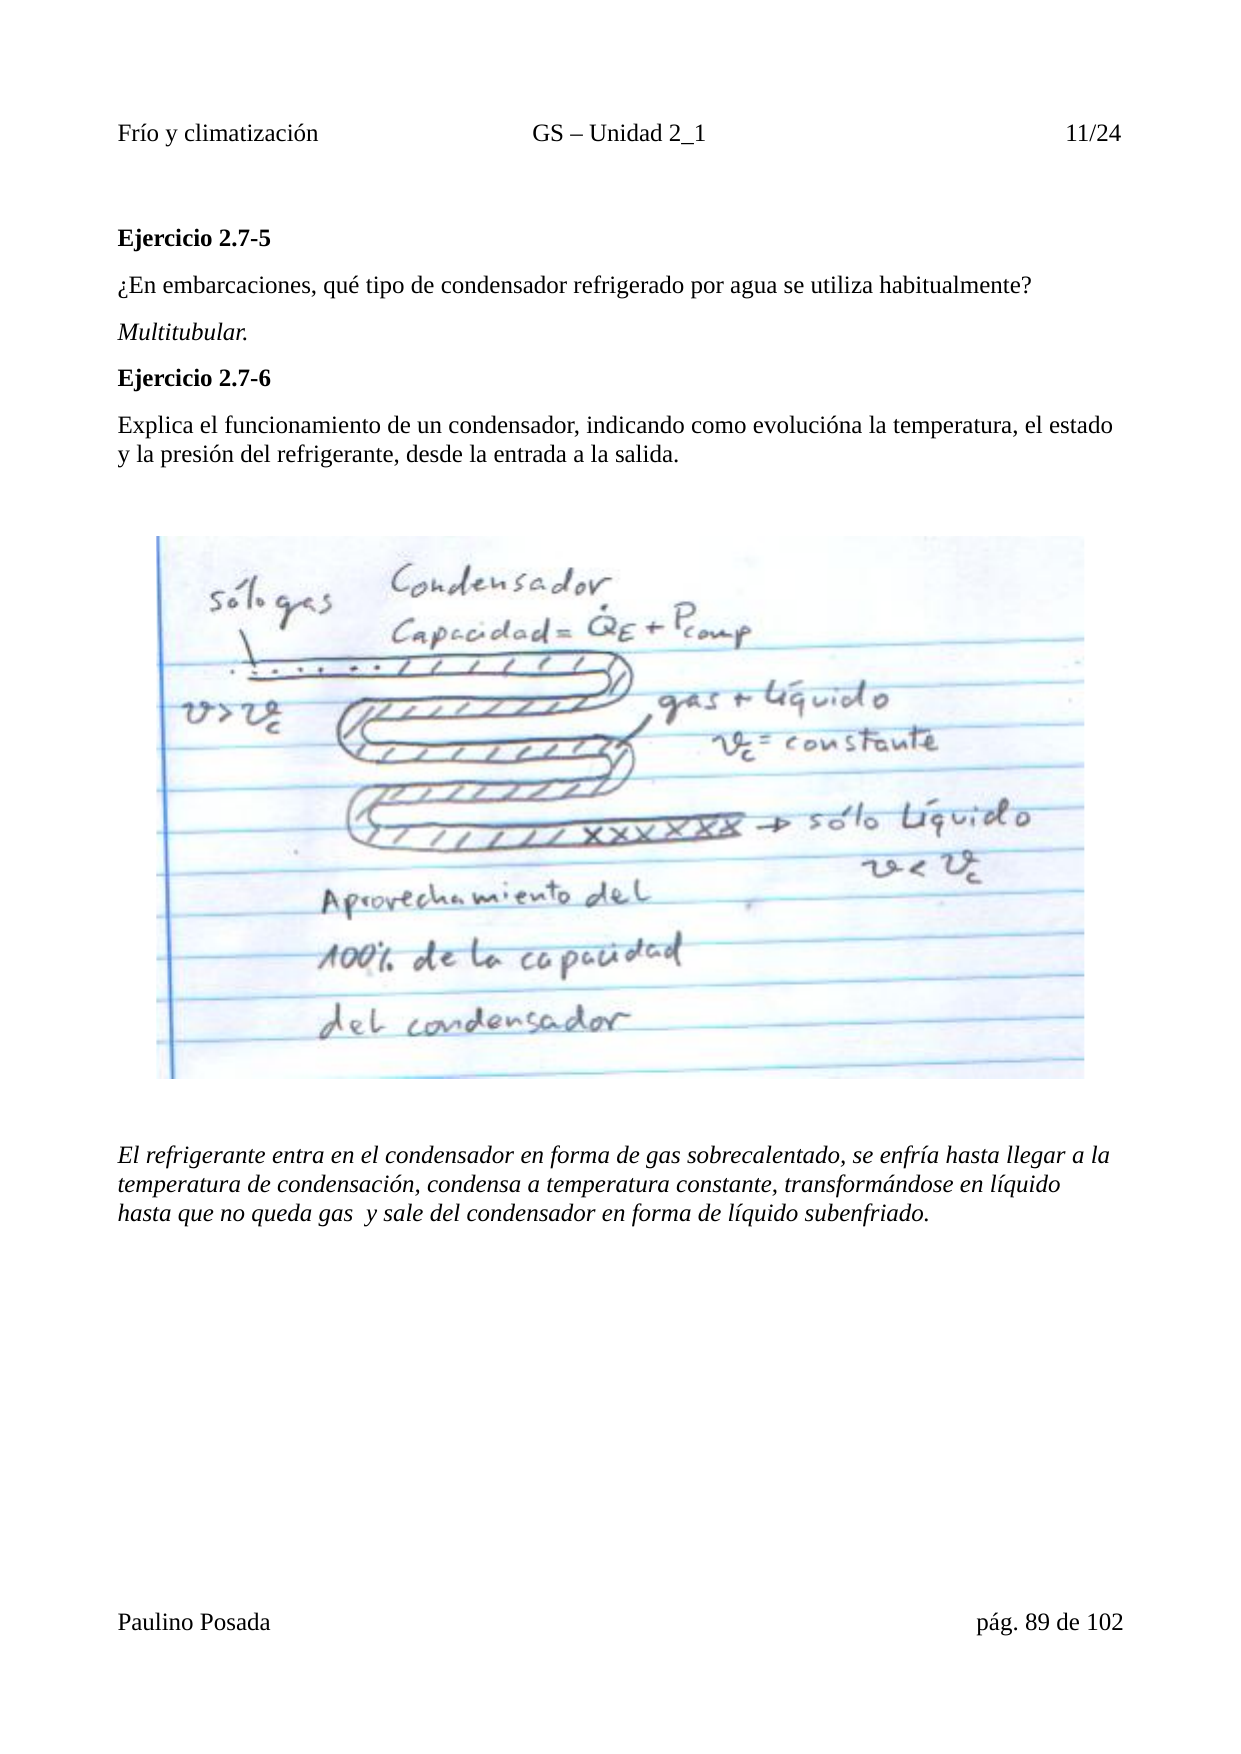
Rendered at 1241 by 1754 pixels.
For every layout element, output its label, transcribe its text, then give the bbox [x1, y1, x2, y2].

text El refrigerante entra en el condensador en forma de gas sobrecalentado, se enfría hasta llegar a la temperatura de condensación, condensa a temperatura constante, transformándose en líquido hasta que no queda gas y sale del condensador en forma de líquido subenfriado. [117, 1141, 1123, 1227]
text Explica el funcionamiento de un condensador, indicando como evolucióna la temperatura, el estado y la presión del refrigerante, desde la entrada a la salida. [117, 410, 1123, 468]
text ¿En embarcaciones, qué tipo de condensador refrigerado por agua se utiliza habitualmente? [117, 270, 1123, 299]
picture [156, 536, 1085, 1079]
text Multitubular. [117, 317, 1123, 345]
text Ejercicio 2.7-6 [117, 363, 1123, 392]
text Ejercicio 2.7-5 [117, 223, 1123, 252]
